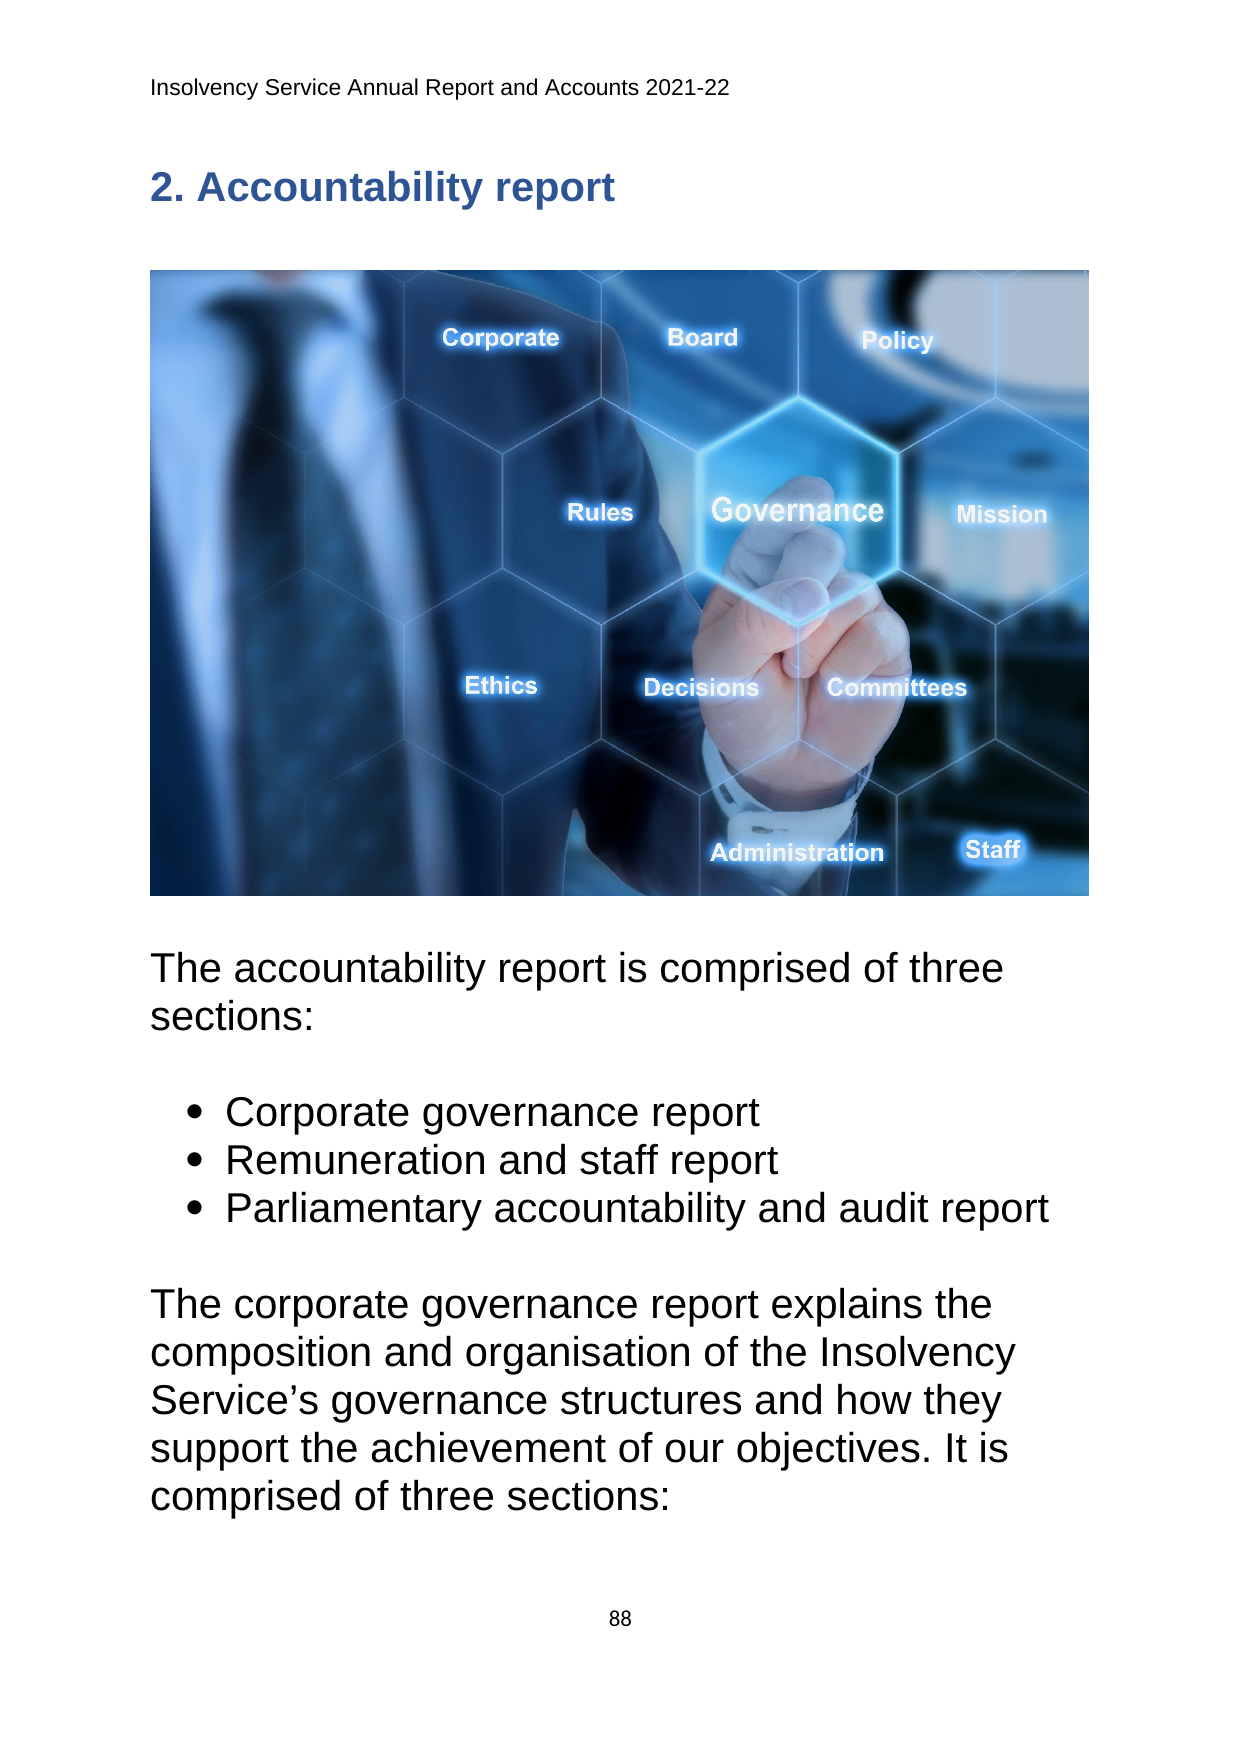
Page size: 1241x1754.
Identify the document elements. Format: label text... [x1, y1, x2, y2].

subtitle 2. Accountability report [150, 162, 1090, 210]
text The corporate governance report explains the composition and organisation of the Insolvency Service’s governance structures and how they support the achievement of our objectives. It is comprised of three sections: [150, 1280, 1090, 1519]
list Parliamentary accountability and audit report [187, 1184, 1090, 1232]
list Remuneration and staff report [187, 1136, 1090, 1184]
list Corporate governance report [187, 1087, 1090, 1136]
text The accountability report is comprised of three sections: [150, 944, 1090, 1039]
